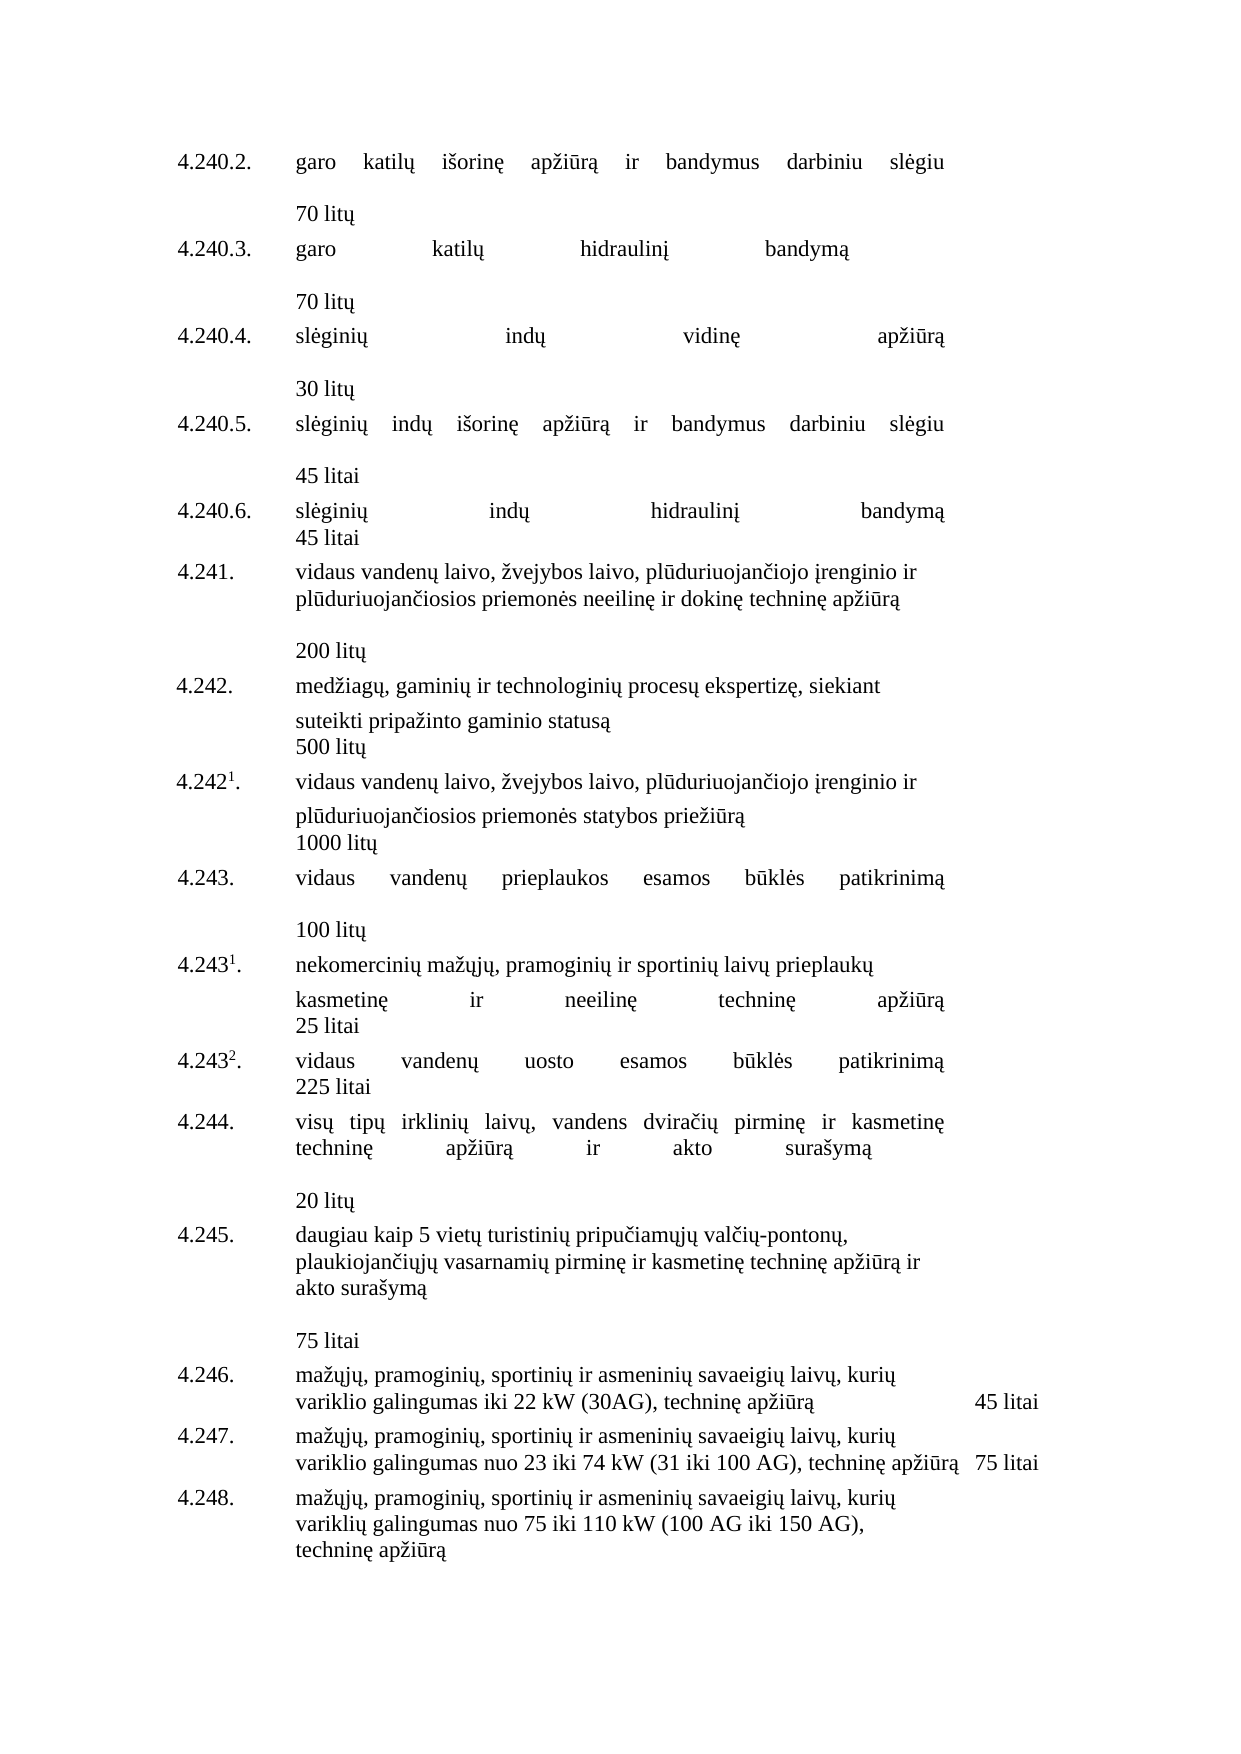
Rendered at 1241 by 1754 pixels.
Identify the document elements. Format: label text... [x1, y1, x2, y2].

text 4.244. visų tipų irklinių laivų, vandens dviračių pirminę ir kasmetinę techninę apžiūrą ir akto surašymą 20 litų [177, 1108, 945, 1213]
text 4.240.6. slėginių indų hidraulinį bandymą 45 litai [177, 497, 945, 550]
text plūduriuojančiosios priemonės statybos priežiūrą 1000 litų [176, 802, 945, 855]
text kasmetinę ir neeilinę techninę apžiūrą 25 litai [177, 986, 945, 1038]
text suteikti pripažinto gaminio statusą 500 litų [176, 707, 945, 759]
text 4.241. vidaus vandenų laivo, žvejybos laivo, plūduriuojančiojo įrenginio ir plūduriuojančiosios priemonės neeilinę ir dokinę techninę apžiūrą 200 litų [177, 558, 945, 664]
text 4.2421. vidaus vandenų laivo, žvejybos laivo, plūduriuojančiojo įrenginio ir [176, 768, 945, 794]
text 4.245. daugiau kaip 5 vietų turistinių pripučiamųjų valčių-pontonų, plaukiojančiųjų vasarnamių pirminę ir kasmetinę techninę apžiūrą ir akto surašymą 75 litai [177, 1221, 945, 1353]
text 4.243. vidaus vandenų prieplaukos esamos būklės patikrinimą 100 litų [177, 863, 945, 943]
text 4.240.5. slėginių indų išorinę apžiūrą ir bandymus darbiniu slėgiu 45 litai [177, 410, 945, 489]
text 4.248. mažųjų, pramoginių, sportinių ir asmeninių savaeigių laivų, kurių variklių galingumas nuo 75 iki 110 kW (100 AG iki 150 AG), techninę apžiūrą [177, 1484, 945, 1563]
text 4.240.3. garo katilų hidraulinį bandymą 70 litų [177, 235, 945, 314]
text 4.246. mažųjų, pramoginių, sportinių ir asmeninių savaeigių laivų, kurių variklio galingumas iki 22 kW (30AG), techninę apžiūrą 45 litai [177, 1362, 1122, 1414]
text 4.2431. nekomercinių mažųjų, pramoginių ir sportinių laivų prieplaukų [177, 951, 945, 977]
text 4.2432. vidaus vandenų uosto esamos būklės patikrinimą 225 litai [177, 1047, 945, 1099]
text 4.240.4. slėginių indų vidinę apžiūrą 30 litų [177, 322, 945, 402]
text 4.242. medžiagų, gaminių ir technologinių procesų ekspertizę, siekiant [176, 672, 945, 698]
text 4.240.2. garo katilų išorinę apžiūrą ir bandymus darbiniu slėgiu 70 litų [177, 148, 945, 227]
text 4.247. mažųjų, pramoginių, sportinių ir asmeninių savaeigių laivų, kurių variklio galingumas nuo 23 iki 74 kW (31 iki 100 AG), techninę apžiūrą 75 litai [177, 1423, 1122, 1475]
